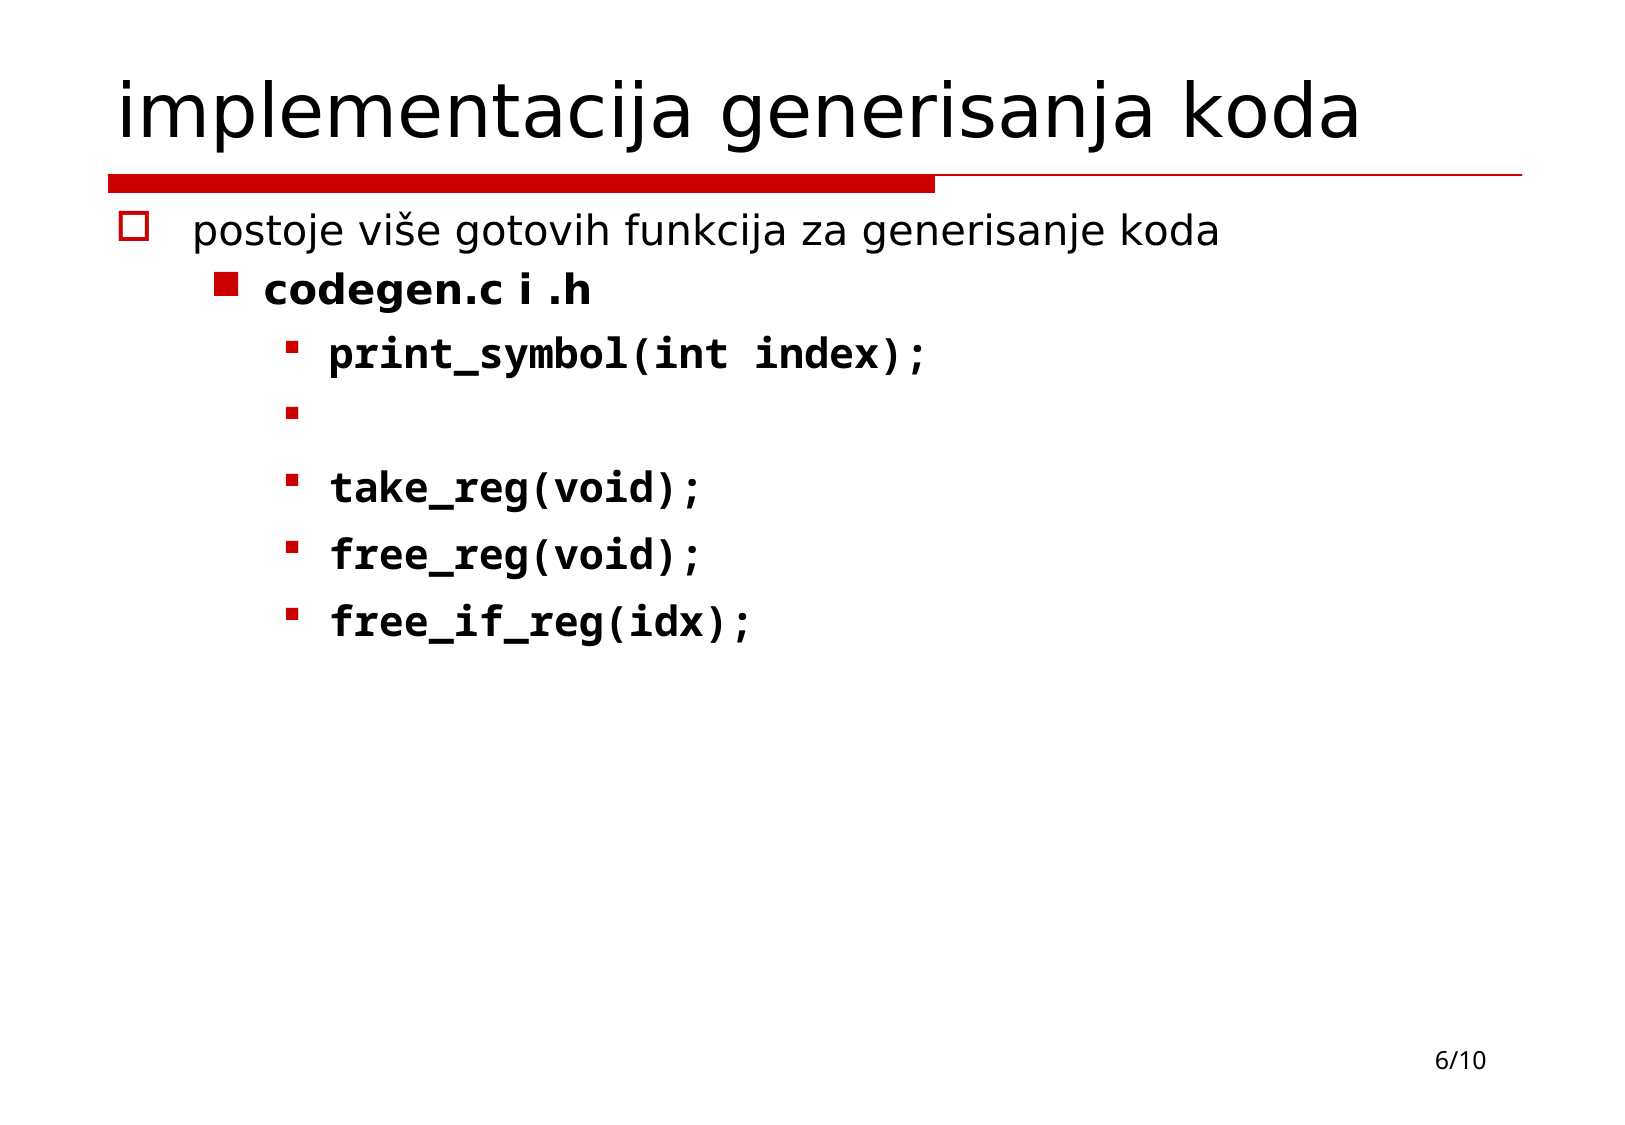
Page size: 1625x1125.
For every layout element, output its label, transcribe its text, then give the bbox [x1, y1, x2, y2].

title implementacija generisanja koda [101, 56, 1524, 163]
list postoje više gotovih funkcija za generisanje koda codegen.c i .h print_symbol(int index); take_reg(void); free_reg(void); free_if_reg(idx); [100, 199, 1522, 1080]
